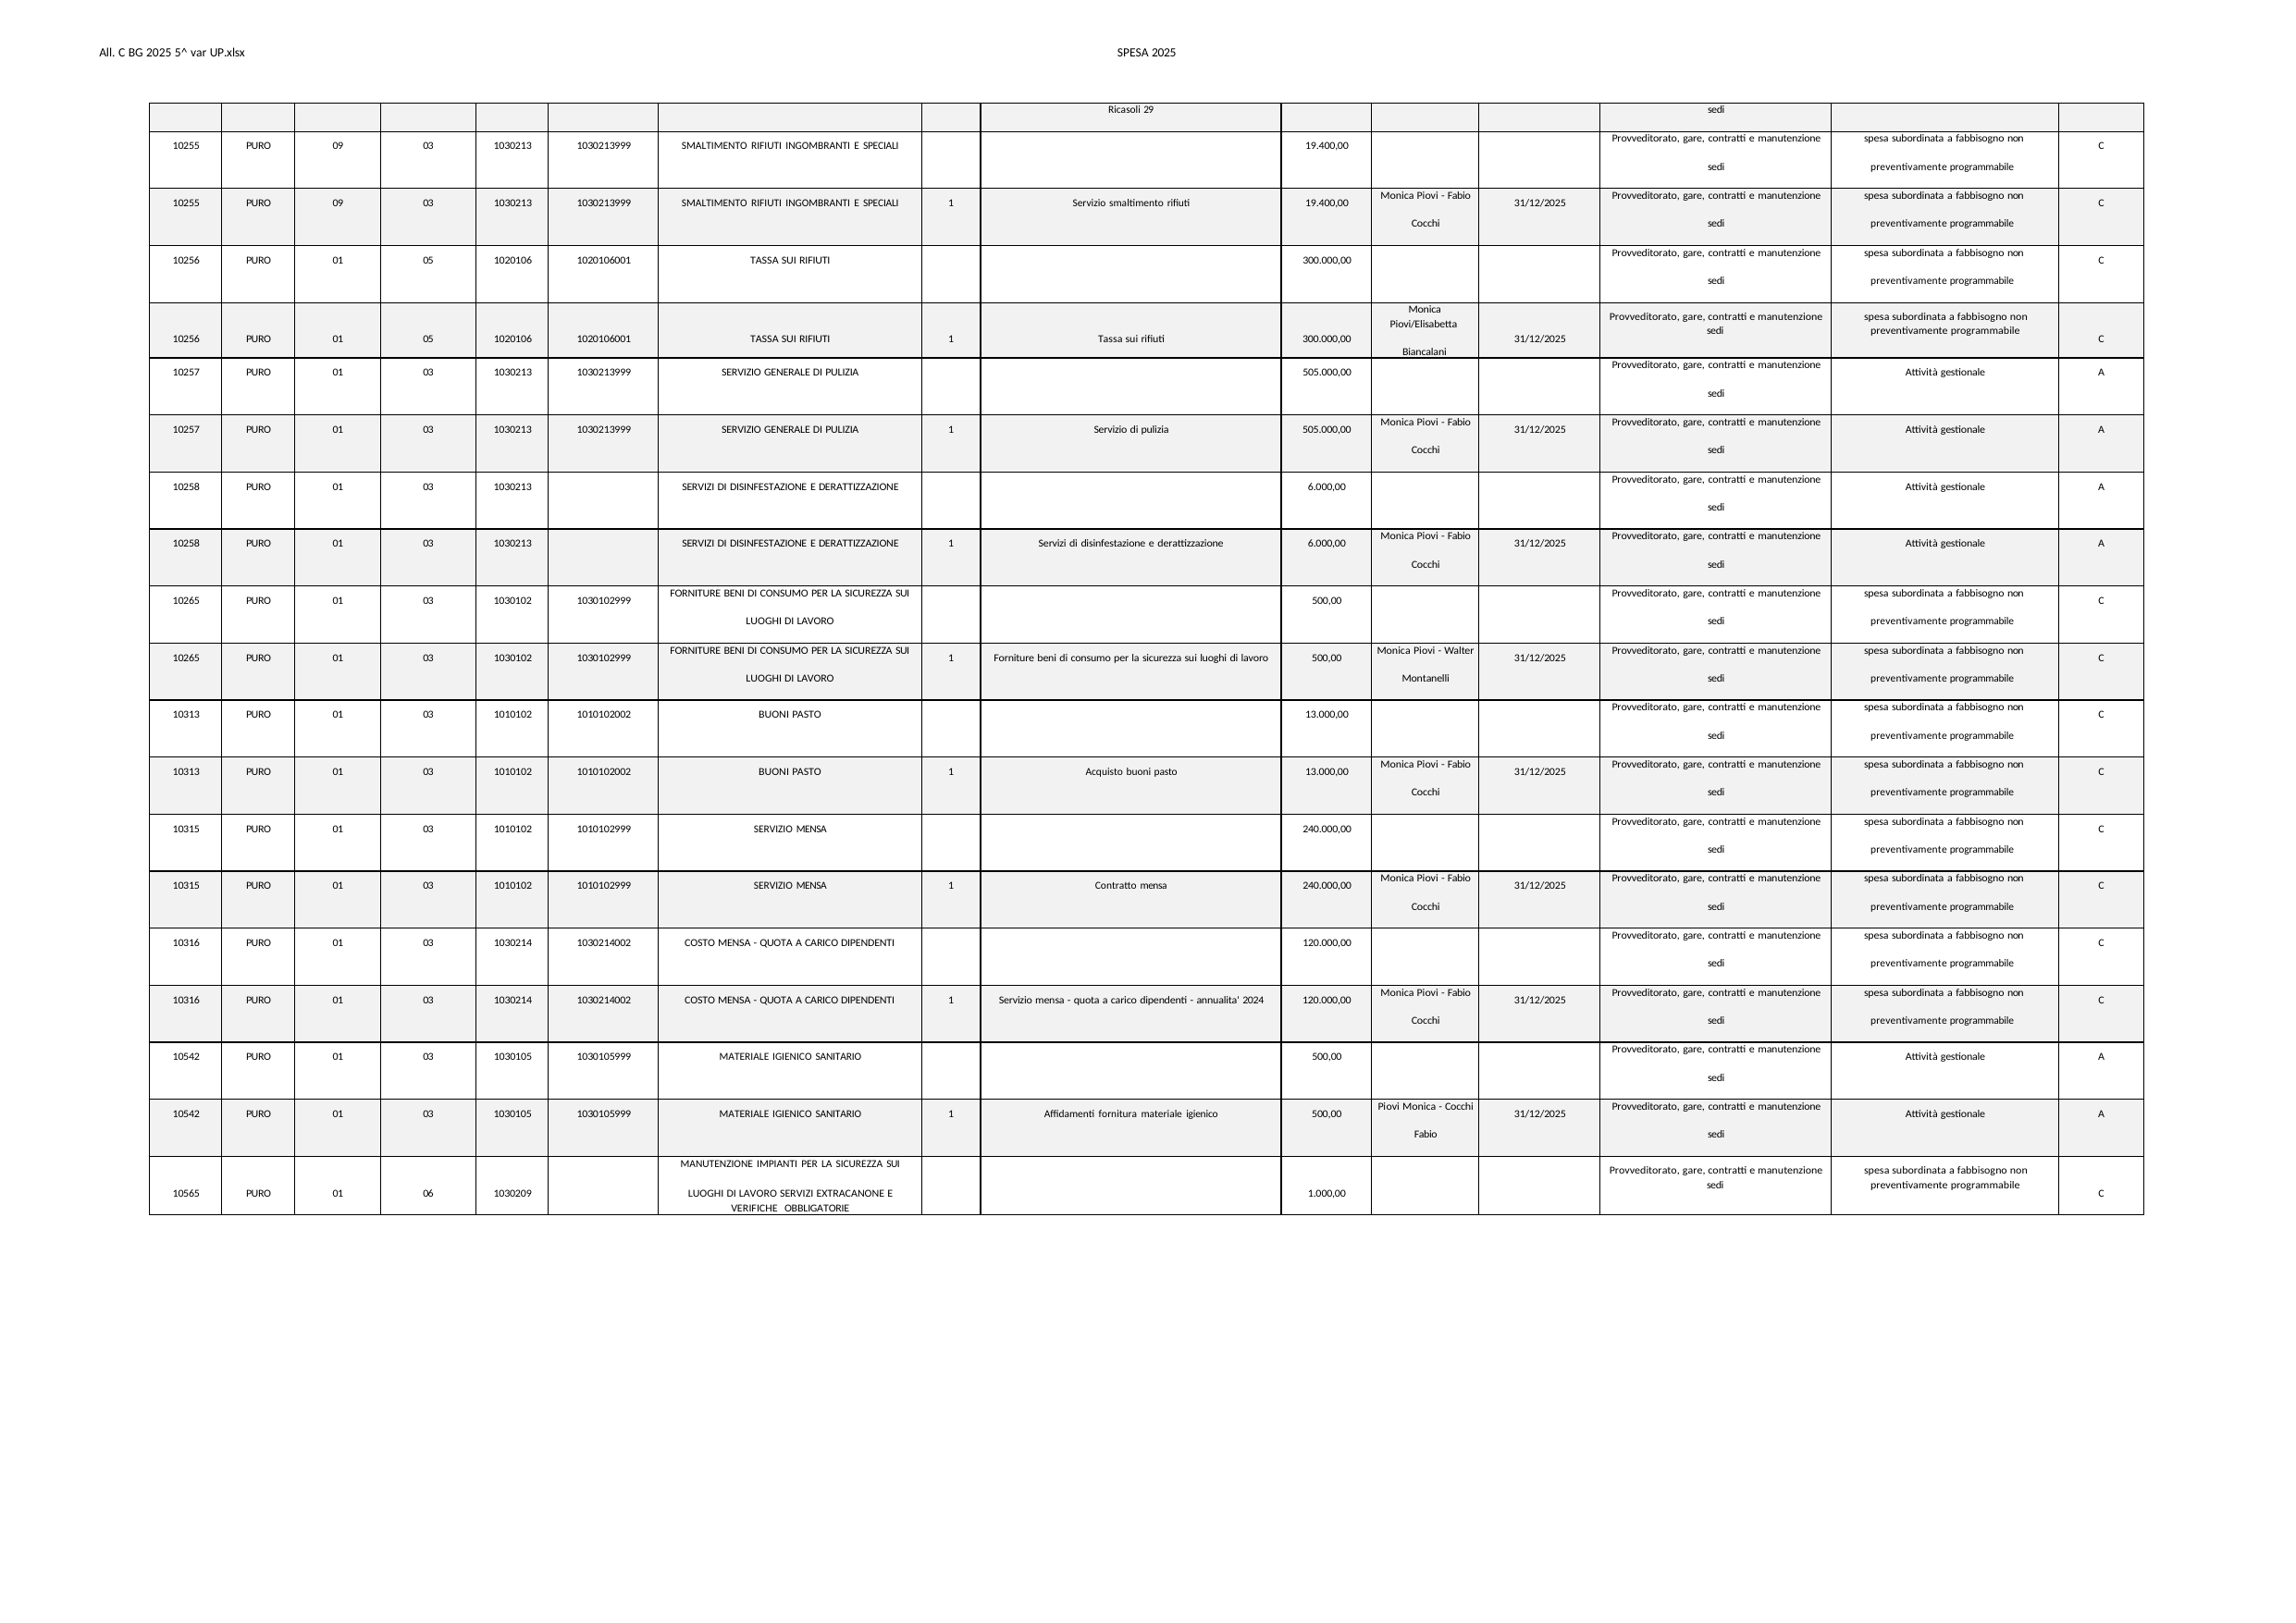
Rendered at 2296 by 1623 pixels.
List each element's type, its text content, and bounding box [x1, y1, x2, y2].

table_cell 31/12/2025 [1479, 986, 1599, 1041]
table_cell [476, 104, 548, 131]
table_cell 01 [295, 928, 380, 985]
table_cell 01 [295, 246, 380, 302]
table_cell SERVIZIO GENERALE DI PULIZIA [659, 359, 921, 414]
table_cell 31/12/2025 [1479, 415, 1599, 472]
table_cell 10258 [150, 530, 221, 585]
table_cell 1.000,00 [1282, 1157, 1371, 1214]
table_cell [1282, 104, 1371, 131]
table_cell Provveditorato, gare, contratti e manutenzione sedi [1600, 530, 1831, 585]
table_cell Servizio di pulizia [981, 415, 1280, 472]
table_cell Monica Piovi - Fabio Cocchi [1372, 415, 1478, 472]
table_cell [549, 104, 658, 131]
table_cell 03 [381, 1100, 475, 1156]
table_cell 31/12/2025 [1479, 189, 1599, 245]
table_cell spesa subordinata a fabbisogno non preventivamente programmabile [1832, 189, 2058, 245]
table_cell PURO [222, 473, 294, 528]
table_cell 31/12/2025 [1479, 644, 1599, 699]
table_cell TASSA SUI RIFIUTI [659, 303, 921, 357]
table_cell Attività gestionale [1832, 415, 2058, 472]
table_cell 1 [922, 1100, 980, 1156]
table_cell Monica Piovi - Fabio Cocchi [1372, 986, 1478, 1041]
table_cell 1030213999 [549, 189, 658, 245]
table_cell Provveditorato, gare, contratti e manutenzione sedi [1600, 757, 1831, 814]
table_cell C [2059, 586, 2143, 643]
table_cell C [2059, 986, 2143, 1041]
table_cell A [2059, 415, 2143, 472]
table_cell 01 [295, 586, 380, 643]
table_cell 09 [295, 189, 380, 245]
table_cell Monica Piovi - Fabio Cocchi [1372, 189, 1478, 245]
table_cell 10256 [150, 303, 221, 357]
table_cell Monica Piovi - Fabio Cocchi [1372, 872, 1478, 928]
table_cell [1372, 928, 1478, 985]
table_cell sedi [1600, 104, 1831, 131]
table_cell 10256 [150, 246, 221, 302]
table_cell Attività gestionale [1832, 1043, 2058, 1099]
table_cell Provveditorato, gare, contratti e manutenzione sedi [1600, 189, 1831, 245]
table_cell PURO [222, 1043, 294, 1099]
table_cell 10565 [150, 1157, 221, 1214]
table_cell 1030214 [476, 928, 548, 985]
table_cell PURO [222, 246, 294, 302]
table_cell 1010102999 [549, 872, 658, 928]
table_cell Monica Piovi - Fabio Cocchi [1372, 530, 1478, 585]
table_cell C [2059, 1157, 2143, 1214]
table_cell C [2059, 303, 2143, 357]
table_cell [981, 1157, 1280, 1214]
table_cell C [2059, 815, 2143, 870]
table_cell [922, 701, 980, 756]
table_cell Tassa sui rifiuti [981, 303, 1280, 357]
table_cell 10265 [150, 644, 221, 699]
table_cell 1 [922, 757, 980, 814]
table_cell SMALTIMENTO RIFIUTI INGOMBRANTI E SPECIALI [659, 189, 921, 245]
table_cell [1479, 1043, 1599, 1099]
table_cell 120.000,00 [1282, 986, 1371, 1041]
table_cell C [2059, 928, 2143, 985]
table_cell [295, 104, 380, 131]
table_cell [1372, 1157, 1478, 1214]
table_cell [381, 104, 475, 131]
table_cell A [2059, 473, 2143, 528]
table_cell [1832, 104, 2058, 131]
table_cell PURO [222, 586, 294, 643]
table_cell 1030105 [476, 1043, 548, 1099]
table_cell 03 [381, 701, 475, 756]
table_cell 1030213 [476, 530, 548, 585]
table_cell SERVIZI DI DISINFESTAZIONE E DERATTIZZAZIONE [659, 473, 921, 528]
table_cell 03 [381, 928, 475, 985]
table_cell Acquisto buoni pasto [981, 757, 1280, 814]
table_cell [981, 928, 1280, 985]
table_cell [1479, 473, 1599, 528]
table_cell BUONI PASTO [659, 757, 921, 814]
table_cell 6.000,00 [1282, 473, 1371, 528]
table_cell 1 [922, 415, 980, 472]
table_cell 500,00 [1282, 586, 1371, 643]
table_cell [922, 928, 980, 985]
table_cell 1010102 [476, 872, 548, 928]
table_cell Attività gestionale [1832, 473, 2058, 528]
table_cell Attività gestionale [1832, 530, 2058, 585]
table_cell spesa subordinata a fabbisogno non preventivamente programmabile [1832, 586, 2058, 643]
table_cell Forniture beni di consumo per la sicurezza sui luoghi di lavoro [981, 644, 1280, 699]
table_cell 10313 [150, 701, 221, 756]
table_cell SMALTIMENTO RIFIUTI INGOMBRANTI E SPECIALI [659, 132, 921, 188]
table_cell [150, 104, 221, 131]
table_cell [1479, 701, 1599, 756]
table_cell 1030213999 [549, 359, 658, 414]
table_cell 31/12/2025 [1479, 757, 1599, 814]
table_cell 1020106001 [549, 303, 658, 357]
table_cell C [2059, 757, 2143, 814]
table_cell SERVIZIO MENSA [659, 872, 921, 928]
table_cell C [2059, 644, 2143, 699]
table_cell spesa subordinata a fabbisogno non preventivamente programmabile [1832, 757, 2058, 814]
table_cell [981, 815, 1280, 870]
table_cell [1479, 104, 1599, 131]
table_cell 01 [295, 1157, 380, 1214]
table_cell Provveditorato, gare, contratti e manutenzione sedi [1600, 473, 1831, 528]
table_cell Provveditorato, gare, contratti e manutenzione sedi [1600, 246, 1831, 302]
table_cell SERVIZIO MENSA [659, 815, 921, 870]
table_cell Piovi Monica - Cocchi Fabio [1372, 1100, 1478, 1156]
table_cell 01 [295, 473, 380, 528]
table_cell [922, 473, 980, 528]
table_cell 05 [381, 246, 475, 302]
table_cell 01 [295, 815, 380, 870]
table_cell Servizi di disinfestazione e derattizzazione [981, 530, 1280, 585]
table_cell 13.000,00 [1282, 757, 1371, 814]
table_cell [981, 132, 1280, 188]
table_cell C [2059, 246, 2143, 302]
table_cell [922, 1157, 980, 1214]
table_cell 1020106 [476, 246, 548, 302]
table_cell C [2059, 189, 2143, 245]
table_cell [1479, 1157, 1599, 1214]
table_cell Provveditorato, gare, contratti e manutenzione sedi [1600, 415, 1831, 472]
table_cell 10257 [150, 415, 221, 472]
table_cell Provveditorato, gare, contratti e manutenzione sedi [1600, 644, 1831, 699]
table_cell spesa subordinata a fabbisogno non preventivamente programmabile [1832, 644, 2058, 699]
table_cell Provveditorato, gare, contratti e manutenzione sedi [1600, 1043, 1831, 1099]
table_cell FORNITURE BENI DI CONSUMO PER LA SICUREZZA SUI LUOGHI DI LAVORO [659, 586, 921, 643]
table_cell 03 [381, 415, 475, 472]
table_cell [922, 246, 980, 302]
table_cell spesa subordinata a fabbisogno non preventivamente programmabile [1832, 815, 2058, 870]
table_cell 03 [381, 132, 475, 188]
table_cell [981, 701, 1280, 756]
table_cell 03 [381, 189, 475, 245]
table_cell [1372, 246, 1478, 302]
table_cell 240.000,00 [1282, 872, 1371, 928]
table_cell [549, 473, 658, 528]
table_cell Provveditorato, gare, contratti e manutenzione sedi [1600, 586, 1831, 643]
table_cell Provveditorato, gare, contratti e manutenzione sedi [1600, 1100, 1831, 1156]
table_cell 03 [381, 473, 475, 528]
table_cell 1010102 [476, 815, 548, 870]
table_cell 31/12/2025 [1479, 530, 1599, 585]
table_cell 1 [922, 986, 980, 1041]
table_cell 19.400,00 [1282, 132, 1371, 188]
table_cell 1 [922, 644, 980, 699]
table_cell Monica Piovi/Elisabetta Biancalani [1372, 303, 1478, 357]
table_cell spesa subordinata a fabbisogno non preventivamente programmabile [1832, 303, 2058, 357]
table_cell PURO [222, 303, 294, 357]
table_cell 01 [295, 303, 380, 357]
table_cell PURO [222, 986, 294, 1041]
table_cell 1030213 [476, 189, 548, 245]
table_cell spesa subordinata a fabbisogno non preventivamente programmabile [1832, 872, 2058, 928]
table_cell spesa subordinata a fabbisogno non preventivamente programmabile [1832, 1157, 2058, 1214]
table_cell PURO [222, 815, 294, 870]
table_cell [549, 530, 658, 585]
table_cell [922, 359, 980, 414]
table_cell MATERIALE IGIENICO SANITARIO [659, 1100, 921, 1156]
table_cell 1020106 [476, 303, 548, 357]
table_cell TASSA SUI RIFIUTI [659, 246, 921, 302]
table_cell 10315 [150, 815, 221, 870]
table_cell Provveditorato, gare, contratti e manutenzione sedi [1600, 928, 1831, 985]
table_cell 10315 [150, 872, 221, 928]
table_cell [1479, 815, 1599, 870]
table_cell 01 [295, 872, 380, 928]
table_cell Provveditorato, gare, contratti e manutenzione sedi [1600, 132, 1831, 188]
table_cell 03 [381, 986, 475, 1041]
table_cell PURO [222, 1100, 294, 1156]
table_cell [1479, 246, 1599, 302]
table_cell 1030213 [476, 415, 548, 472]
table_cell Attività gestionale [1832, 1100, 2058, 1156]
table_cell 1030105 [476, 1100, 548, 1156]
table_cell 505.000,00 [1282, 359, 1371, 414]
table_cell [981, 1043, 1280, 1099]
table_cell PURO [222, 530, 294, 585]
table_cell Provveditorato, gare, contratti e manutenzione sedi [1600, 303, 1831, 357]
table_cell 1010102 [476, 701, 548, 756]
table_cell 1030102999 [549, 644, 658, 699]
table_cell 10316 [150, 986, 221, 1041]
table_cell 10542 [150, 1100, 221, 1156]
table_cell 03 [381, 530, 475, 585]
table_cell PURO [222, 359, 294, 414]
table_cell A [2059, 1100, 2143, 1156]
table_cell 500,00 [1282, 644, 1371, 699]
table_cell 300.000,00 [1282, 303, 1371, 357]
table_cell 1010102999 [549, 815, 658, 870]
table_cell PURO [222, 872, 294, 928]
table_cell 1 [922, 530, 980, 585]
table_cell 1030213 [476, 473, 548, 528]
table_cell 1 [922, 872, 980, 928]
table_cell 03 [381, 815, 475, 870]
table_cell A [2059, 359, 2143, 414]
table_cell Servizio smaltimento rifiuti [981, 189, 1280, 245]
table_cell 31/12/2025 [1479, 1100, 1599, 1156]
table_cell PURO [222, 132, 294, 188]
table_cell 1030102 [476, 586, 548, 643]
table_cell [1372, 473, 1478, 528]
table_cell Monica Piovi - Walter Montanelli [1372, 644, 1478, 699]
table_cell Attività gestionale [1832, 359, 2058, 414]
table_cell 01 [295, 415, 380, 472]
table_cell [922, 815, 980, 870]
table_cell 01 [295, 1100, 380, 1156]
table_cell [981, 246, 1280, 302]
table_cell spesa subordinata a fabbisogno non preventivamente programmabile [1832, 701, 2058, 756]
table_cell PURO [222, 701, 294, 756]
table_cell 1 [922, 303, 980, 357]
table_cell 505.000,00 [1282, 415, 1371, 472]
table_cell COSTO MENSA - QUOTA A CARICO DIPENDENTI [659, 928, 921, 985]
table_cell 1030214002 [549, 928, 658, 985]
table_cell 120.000,00 [1282, 928, 1371, 985]
table_cell COSTO MENSA - QUOTA A CARICO DIPENDENTI [659, 986, 921, 1041]
table_cell PURO [222, 189, 294, 245]
table_cell 1010102002 [549, 701, 658, 756]
table_cell spesa subordinata a fabbisogno non preventivamente programmabile [1832, 132, 2058, 188]
table_cell 10255 [150, 189, 221, 245]
table_cell 10255 [150, 132, 221, 188]
table_cell [659, 104, 921, 131]
table_cell 13.000,00 [1282, 701, 1371, 756]
table_cell [222, 104, 294, 131]
table_cell [922, 586, 980, 643]
table_cell Provveditorato, gare, contratti e manutenzione sedi [1600, 986, 1831, 1041]
table_cell Ricasoli 29 [981, 104, 1280, 131]
table_cell [981, 473, 1280, 528]
table_cell [981, 586, 1280, 643]
table_cell C [2059, 701, 2143, 756]
table_cell 01 [295, 701, 380, 756]
table_cell 03 [381, 1043, 475, 1099]
table_cell Affidamenti fornitura materiale igienico [981, 1100, 1280, 1156]
table_cell BUONI PASTO [659, 701, 921, 756]
table_cell [549, 1157, 658, 1214]
table_cell 01 [295, 1043, 380, 1099]
table_cell [1372, 701, 1478, 756]
table_cell A [2059, 1043, 2143, 1099]
table_cell [922, 104, 980, 131]
table_cell 03 [381, 757, 475, 814]
table_cell PURO [222, 415, 294, 472]
table_cell Provveditorato, gare, contratti e manutenzione sedi [1600, 701, 1831, 756]
table_cell [1479, 132, 1599, 188]
table_cell 1030213 [476, 359, 548, 414]
table_cell [1479, 586, 1599, 643]
table_cell C [2059, 132, 2143, 188]
table_cell Servizio mensa - quota a carico dipendenti - annualita' 2024 [981, 986, 1280, 1041]
table_cell PURO [222, 928, 294, 985]
table_cell 03 [381, 644, 475, 699]
table_cell 6.000,00 [1282, 530, 1371, 585]
table_cell SERVIZIO GENERALE DI PULIZIA [659, 415, 921, 472]
table_cell [1479, 359, 1599, 414]
table_cell [1372, 586, 1478, 643]
table_cell [1372, 359, 1478, 414]
table_cell 1030213999 [549, 132, 658, 188]
table_cell 31/12/2025 [1479, 872, 1599, 928]
table_cell [1372, 132, 1478, 188]
table_cell PURO [222, 1157, 294, 1214]
table_cell [1372, 1043, 1478, 1099]
table_cell 10316 [150, 928, 221, 985]
table_cell 1030213 [476, 132, 548, 188]
table_cell 1030105999 [549, 1100, 658, 1156]
table_cell 1030214 [476, 986, 548, 1041]
table_cell 09 [295, 132, 380, 188]
table_cell 10258 [150, 473, 221, 528]
table_cell 01 [295, 530, 380, 585]
table_cell 10542 [150, 1043, 221, 1099]
table_cell 1030105999 [549, 1043, 658, 1099]
table_cell 1030214002 [549, 986, 658, 1041]
table_cell [922, 1043, 980, 1099]
table_cell SERVIZI DI DISINFESTAZIONE E DERATTIZZAZIONE [659, 530, 921, 585]
table_cell 03 [381, 872, 475, 928]
table_cell 1 [922, 189, 980, 245]
table_cell 19.400,00 [1282, 189, 1371, 245]
table_cell 03 [381, 359, 475, 414]
table_cell 1030102 [476, 644, 548, 699]
table_cell 1030213999 [549, 415, 658, 472]
table_cell 03 [381, 586, 475, 643]
table_cell FORNITURE BENI DI CONSUMO PER LA SICUREZZA SUI LUOGHI DI LAVORO [659, 644, 921, 699]
table_cell 01 [295, 757, 380, 814]
table_cell Provveditorato, gare, contratti e manutenzione sedi [1600, 815, 1831, 870]
table_cell [2059, 104, 2143, 131]
table_cell 500,00 [1282, 1043, 1371, 1099]
table_cell 500,00 [1282, 1100, 1371, 1156]
table_cell Provveditorato, gare, contratti e manutenzione sedi [1600, 359, 1831, 414]
table_cell 10257 [150, 359, 221, 414]
table_cell spesa subordinata a fabbisogno non preventivamente programmabile [1832, 986, 2058, 1041]
table_cell [1372, 104, 1478, 131]
table_cell 1010102 [476, 757, 548, 814]
table_cell 01 [295, 644, 380, 699]
table_cell Provveditorato, gare, contratti e manutenzione sedi [1600, 1157, 1831, 1214]
table_cell 05 [381, 303, 475, 357]
table_cell Monica Piovi - Fabio Cocchi [1372, 757, 1478, 814]
table_cell C [2059, 872, 2143, 928]
table_cell [922, 132, 980, 188]
table_cell 1030102999 [549, 586, 658, 643]
table_cell PURO [222, 757, 294, 814]
table_cell 300.000,00 [1282, 246, 1371, 302]
table_cell 10265 [150, 586, 221, 643]
table_cell 240.000,00 [1282, 815, 1371, 870]
table_cell 01 [295, 986, 380, 1041]
table_cell A [2059, 530, 2143, 585]
table_cell 10313 [150, 757, 221, 814]
table_cell Provveditorato, gare, contratti e manutenzione sedi [1600, 872, 1831, 928]
table_cell PURO [222, 644, 294, 699]
table_cell [1372, 815, 1478, 870]
table_cell 1020106001 [549, 246, 658, 302]
table_cell spesa subordinata a fabbisogno non preventivamente programmabile [1832, 246, 2058, 302]
table_cell 31/12/2025 [1479, 303, 1599, 357]
table_cell 01 [295, 359, 380, 414]
table_cell 1010102002 [549, 757, 658, 814]
table_cell 1030209 [476, 1157, 548, 1214]
table_cell Contratto mensa [981, 872, 1280, 928]
table_cell MATERIALE IGIENICO SANITARIO [659, 1043, 921, 1099]
table_cell [1479, 928, 1599, 985]
table_cell 06 [381, 1157, 475, 1214]
table_cell [981, 359, 1280, 414]
table_cell MANUTENZIONE IMPIANTI PER LA SICUREZZA SUI LUOGHI DI LAVORO SERVIZI EXTRACANONE E VERIFICHE OBBLIGATORIE [659, 1157, 921, 1214]
table_cell spesa subordinata a fabbisogno non preventivamente programmabile [1832, 928, 2058, 985]
